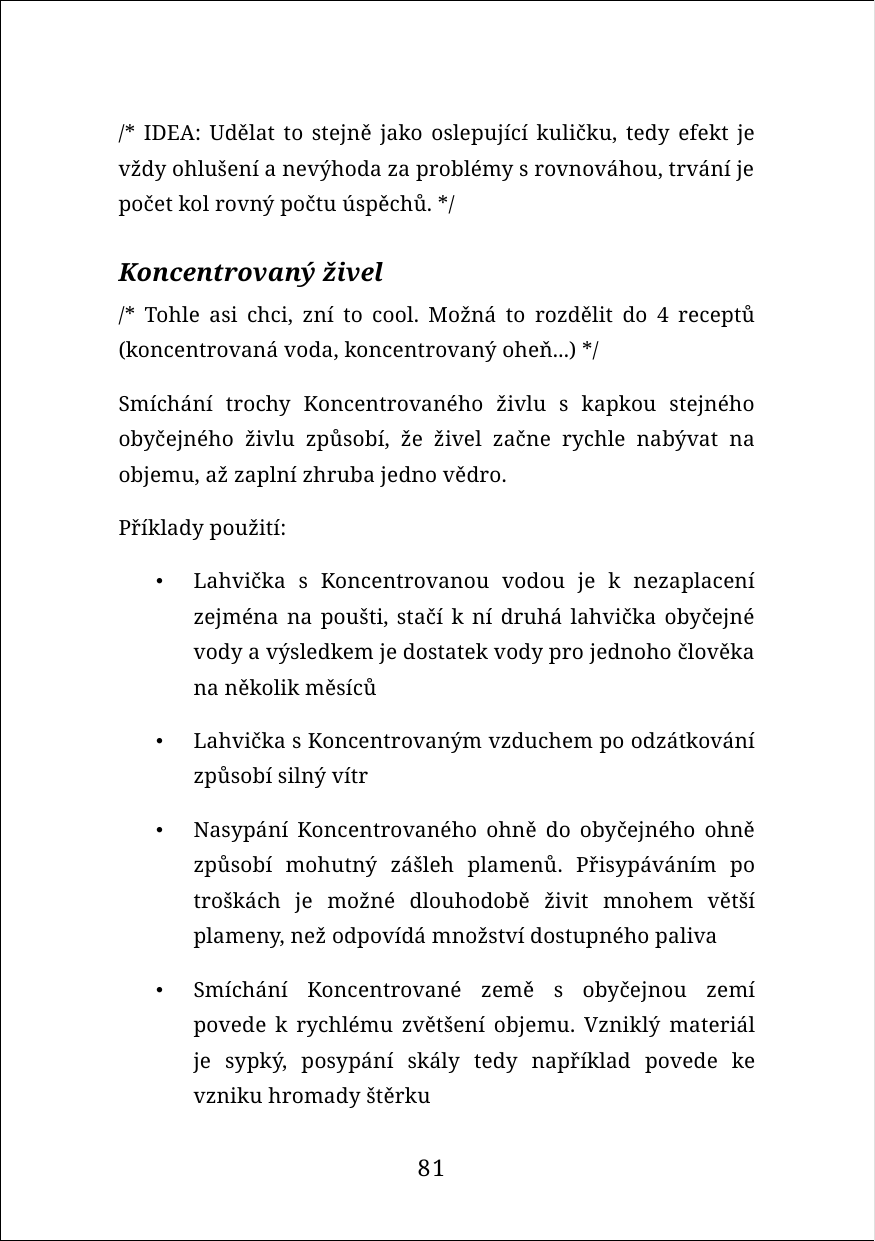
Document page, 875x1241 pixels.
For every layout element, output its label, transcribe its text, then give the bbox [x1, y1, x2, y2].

list Nasypání Koncentrovaného ohně do obyčejného ohně způsobí mohutný zášleh plamenů. Přisypáváním po troškách je možné dlouhodobě živit mnohem větší plameny, než odpovídá množství dostupného paliva [156, 815, 756, 950]
subtitle Koncentrovaný živel [118, 254, 756, 288]
text /* Tohle asi chci, zní to cool. Možná to rozdělit do 4 receptů (koncentrovaná voda, koncentrovaný oheň...) */ [118, 300, 756, 364]
list Lahvička s Koncentrovaným vzduchem po odzátkování způsobí silný vítr [156, 726, 756, 790]
list Lahvička s Koncentrovanou vodou je k nezaplacení zejména na poušti, stačí k ní druhá lahvička obyčejné vody a výsledkem je dostatek vody pro jednoho člověka na několik měsíců [156, 566, 756, 701]
text Smíchání trochy Koncentrovaného živlu s kapkou stejného obyčejného živlu způsobí, že živel začne rychle nabývat na objemu, až zaplní zhruba jedno vědro. [118, 389, 756, 488]
text Příklady použití: [118, 513, 756, 542]
list Smíchání Koncentrované země s obyčejnou zemí povede k rychlému zvětšení objemu. Vzniklý materiál je sypký, posypání skály tedy například povede ke vzniku hromady štěrku [156, 975, 756, 1110]
text /* IDEA: Udělat to stejně jako oslepující kuličku, tedy efekt je vždy ohlušení a nevýhoda za problémy s rovnováhou, trvání je počet kol rovný počtu úspěchů. */ [118, 118, 756, 218]
